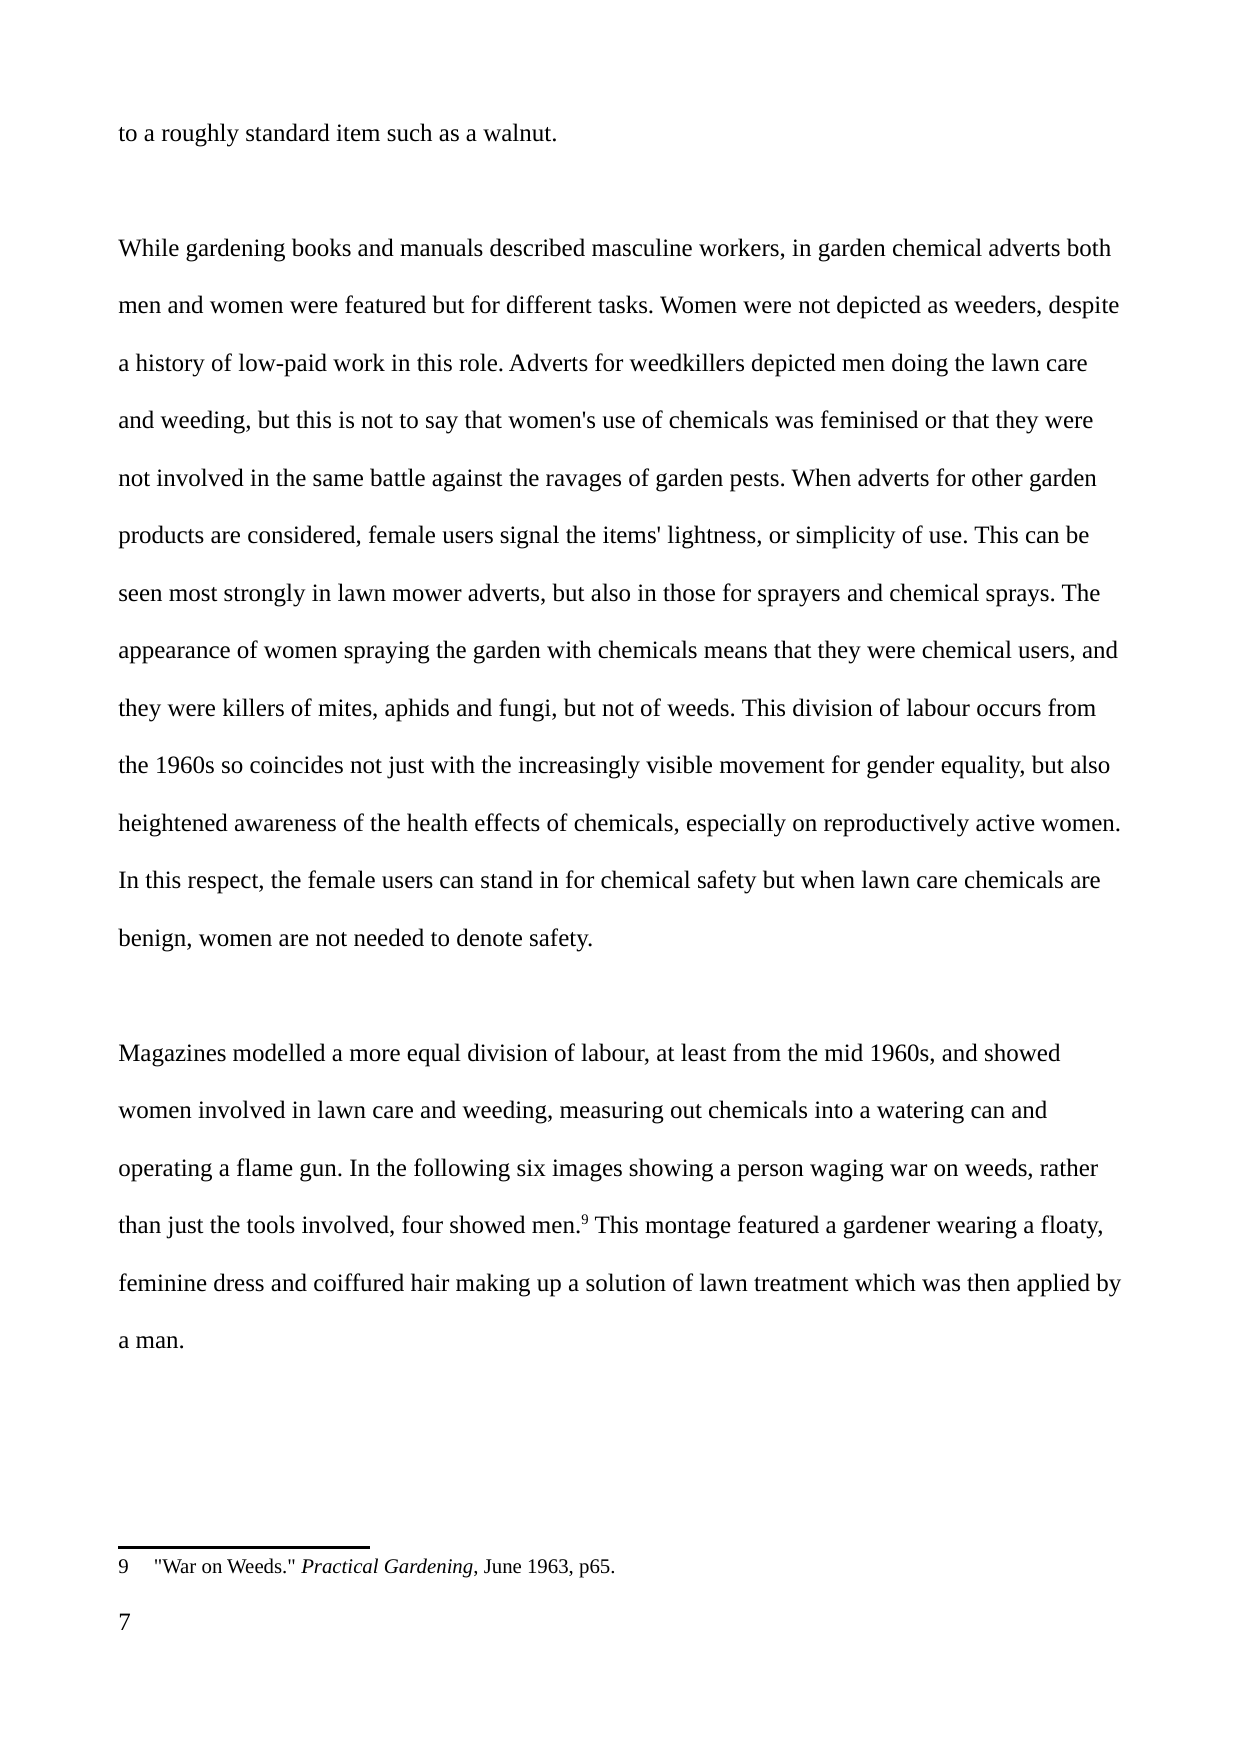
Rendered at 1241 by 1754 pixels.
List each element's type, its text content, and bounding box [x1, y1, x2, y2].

text While gardening books and manuals described masculine workers, in garden chemical adverts both men and women were featured but for different tasks. Women were not depicted as weeders, despite a history of low-paid work in this role. Adverts for weedkillers depicted men doing the lawn care and weeding, but this is not to say that women's use of chemicals was feminised or that they were not involved in the same battle against the ravages of garden pests. When adverts for other garden products are considered, female users signal the items' lightness, or simplicity of use. This can be seen most strongly in lawn mower adverts, but also in those for sprayers and chemical sprays. The appearance of women spraying the garden with chemicals means that they were chemical users, and they were killers of mites, aphids and fungi, but not of weeds. This division of labour occurs from the 1960s so coincides not just with the increasingly visible movement for gender equality, but also heightened awareness of the health effects of chemicals, especially on reproductively active women. In this respect, the female users can stand in for chemical safety but when lawn care chemicals are benign, women are not needed to denote safety. [118, 233, 1122, 952]
text Magazines modelled a more equal division of labour, at least from the mid 1960s, and showed women involved in lawn care and weeding, measuring out chemicals into a watering can and operating a flame gun. In the following six images showing a person waging war on weeds, rather than just the tools involved, four showed men. This montage featured a gardener wearing a floaty, feminine dress and coiffured hair making up a solution of lawn treatment which was then applied by a man. [118, 1038, 1122, 1354]
text to a roughly standard item such as a walnut. [118, 118, 1122, 147]
text "War on Weeds." Practical Gardening, June 1963, p65. [118, 1553, 1122, 1578]
